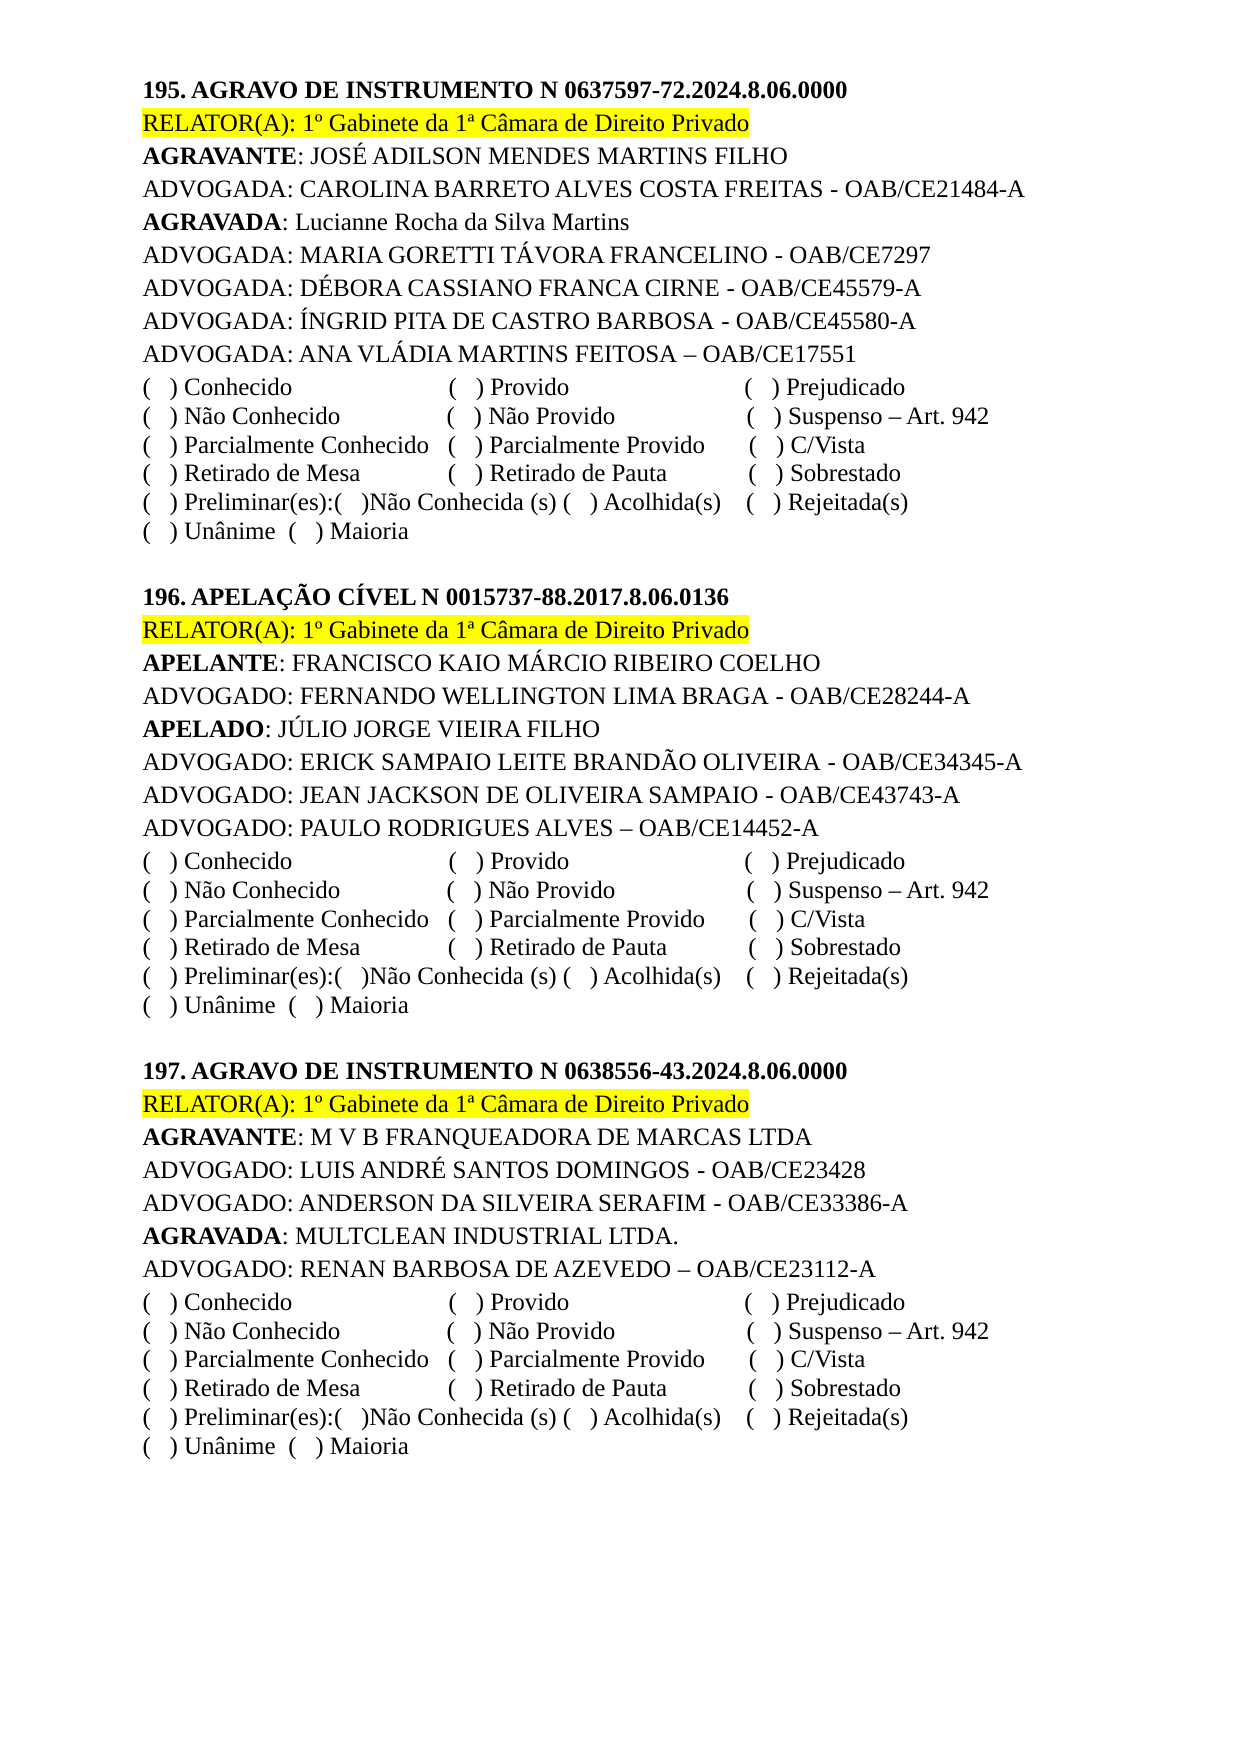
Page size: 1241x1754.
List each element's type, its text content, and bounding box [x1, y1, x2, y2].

text ( ) Não Conhecido ( ) Não Provido ( ) Suspenso – Art. 942 [142, 875, 1158, 904]
text ( ) Preliminar(es):( )Não Conhecida (s) ( ) Acolhida(s) ( ) Rejeitada(s) [142, 961, 1158, 990]
text ( ) Conhecido ( ) Provido ( ) Prejudicado [142, 846, 1141, 875]
text ( ) Conhecido ( ) Provido ( ) Prejudicado [142, 1287, 1141, 1316]
text ( ) Unânime ( ) Maioria 196. APELAÇÃO CÍVEL N 0015737-88.2017.8.06.0136 RELATOR(A): 1º Gabinete da 1ª Câmara de Direito Privado APELANTE: FRANCISCO KAIO MÁRCIO RIBEIRO COELHO ADVOGADO: FERNANDO WELLINGTON LIMA BRAGA - OAB/CE28244-A APELADO: JÚLIO JORGE VIEIRA FILHO ADVOGADO: ERICK SAMPAIO LEITE BRANDÃO OLIVEIRA - OAB/CE34345-A ADVOGADO: JEAN JACKSON DE OLIVEIRA SAMPAIO - OAB/CE43743-A ADVOGADO: PAULO RODRIGUES ALVES – OAB/CE14452-A [142, 516, 1141, 842]
text ( ) Retirado de Mesa ( ) Retirado de Pauta ( ) Sobrestado [142, 458, 1158, 487]
text ( ) Parcialmente Conhecido ( ) Parcialmente Provido ( ) C/Vista [142, 1344, 1158, 1373]
text 195. AGRAVO DE INSTRUMENTO N 0637597-72.2024.8.06.0000 RELATOR(A): 1º Gabinete da 1ª Câmara de Direito Privado AGRAVANTE: JOSÉ ADILSON MENDES MARTINS FILHO ADVOGADA: CAROLINA BARRETO ALVES COSTA FREITAS - OAB/CE21484-A AGRAVADA: Lucianne Rocha da Silva Martins ADVOGADA: MARIA GORETTI TÁVORA FRANCELINO - OAB/CE7297 ADVOGADA: DÉBORA CASSIANO FRANCA CIRNE - OAB/CE45579-A ADVOGADA: ÍNGRID PITA DE CASTRO BARBOSA - OAB/CE45580-A ADVOGADA: ANA VLÁDIA MARTINS FEITOSA – OAB/CE17551 [142, 75, 1141, 368]
text ( ) Retirado de Mesa ( ) Retirado de Pauta ( ) Sobrestado [142, 1373, 1158, 1402]
text ( ) Conhecido ( ) Provido ( ) Prejudicado [142, 372, 1141, 401]
text ( ) Parcialmente Conhecido ( ) Parcialmente Provido ( ) C/Vista [142, 904, 1158, 932]
text ( ) Preliminar(es):( )Não Conhecida (s) ( ) Acolhida(s) ( ) Rejeitada(s) [142, 487, 1158, 516]
text ( ) Não Conhecido ( ) Não Provido ( ) Suspenso – Art. 942 [142, 401, 1158, 430]
text ( ) Retirado de Mesa ( ) Retirado de Pauta ( ) Sobrestado [142, 932, 1158, 961]
text ( ) Preliminar(es):( )Não Conhecida (s) ( ) Acolhida(s) ( ) Rejeitada(s) [142, 1402, 1158, 1431]
text ( ) Unânime ( ) Maioria [142, 1431, 1141, 1526]
text ( ) Unânime ( ) Maioria 197. AGRAVO DE INSTRUMENTO N 0638556-43.2024.8.06.0000 RELATOR(A): 1º Gabinete da 1ª Câmara de Direito Privado AGRAVANTE: M V B FRANQUEADORA DE MARCAS LTDA ADVOGADO: LUIS ANDRÉ SANTOS DOMINGOS - OAB/CE23428 ADVOGADO: ANDERSON DA SILVEIRA SERAFIM - OAB/CE33386-A AGRAVADA: MULTCLEAN INDUSTRIAL LTDA. ADVOGADO: RENAN BARBOSA DE AZEVEDO – OAB/CE23112-A [142, 990, 1141, 1283]
text ( ) Parcialmente Conhecido ( ) Parcialmente Provido ( ) C/Vista [142, 430, 1158, 458]
text ( ) Não Conhecido ( ) Não Provido ( ) Suspenso – Art. 942 [142, 1316, 1158, 1344]
